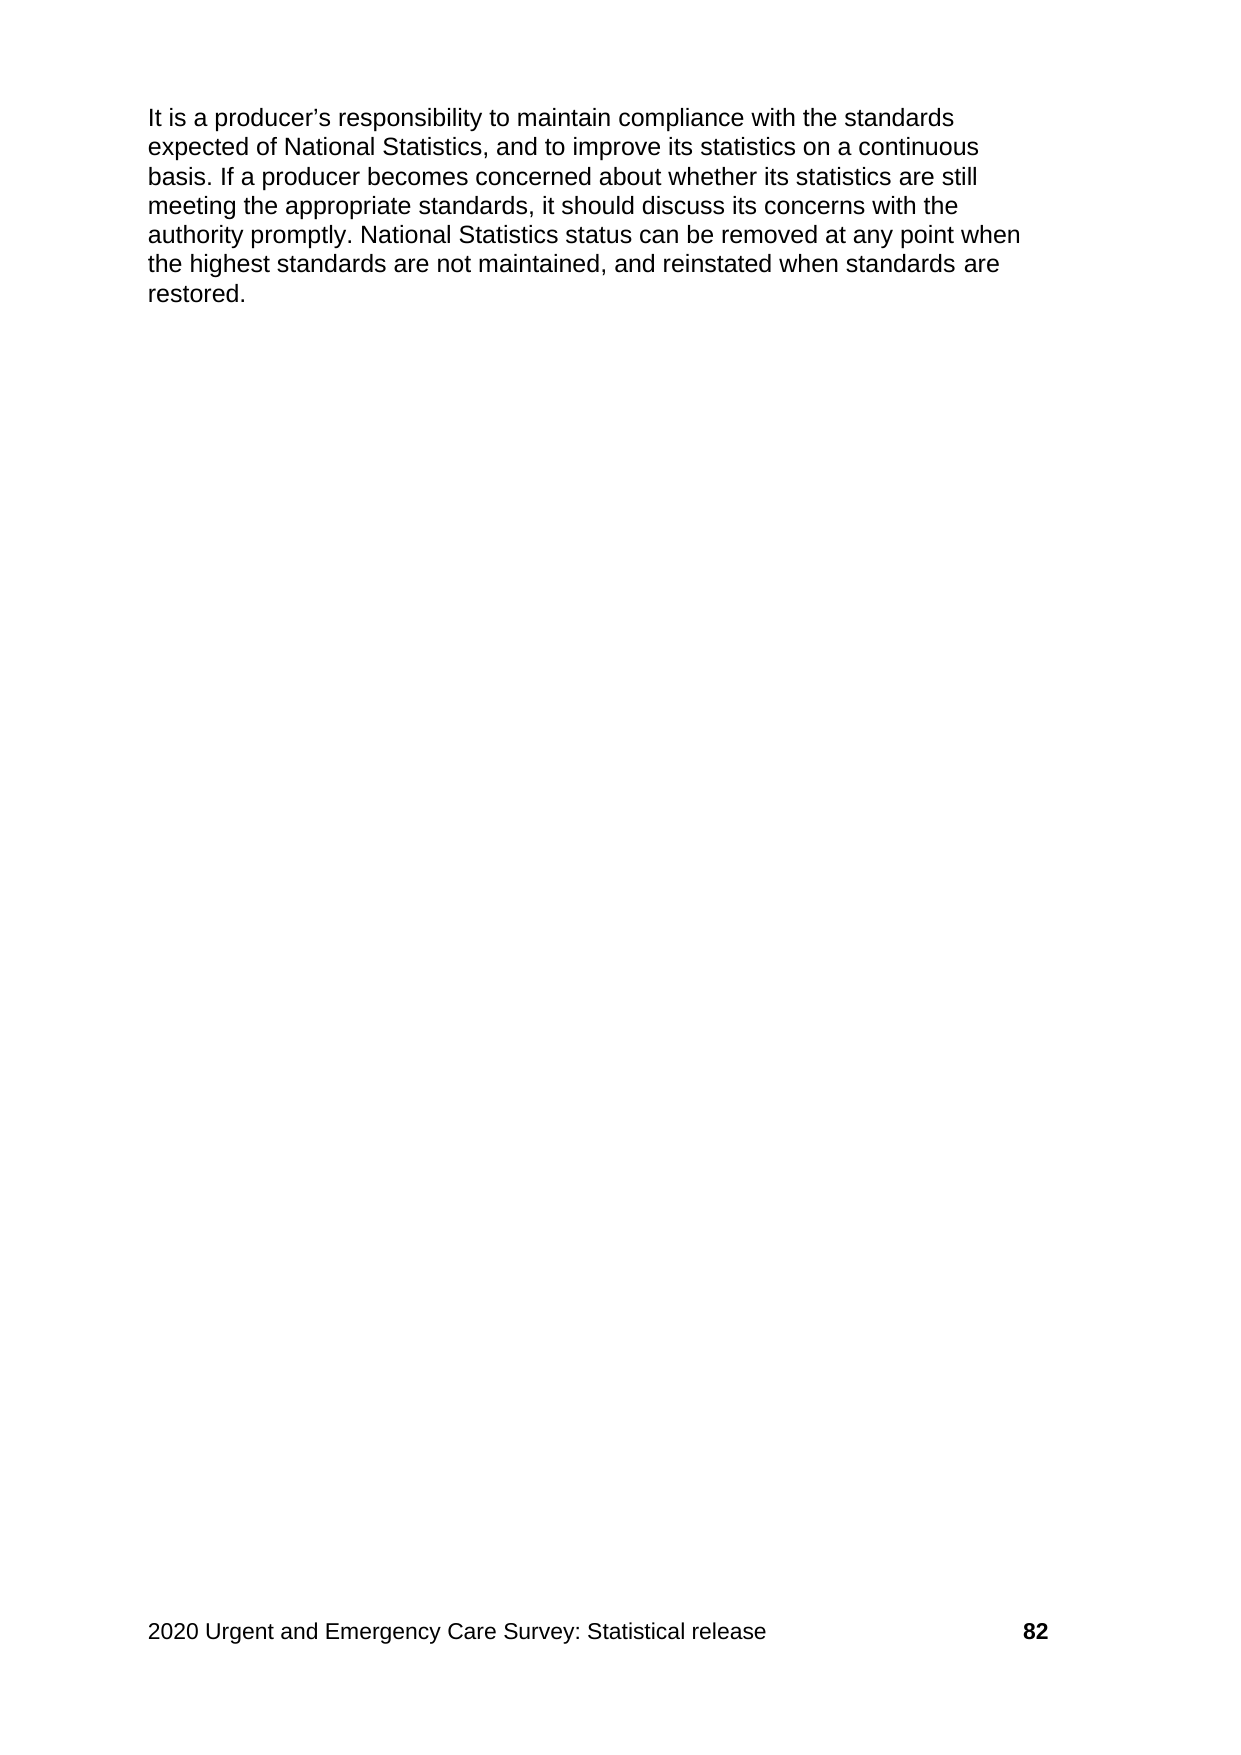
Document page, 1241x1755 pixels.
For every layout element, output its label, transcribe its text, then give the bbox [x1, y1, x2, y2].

text It is a producer’s responsibility to maintain compliance with the standards expected of National Statistics, and to improve its statistics on a continuous basis. If a producer becomes concerned about whether its statistics are still meeting the appropriate standards, it should discuss its concerns with the authority promptly. National Statistics status can be removed at any point when the highest standards are not maintained, and reinstated when standards are restored. [148, 103, 1048, 307]
